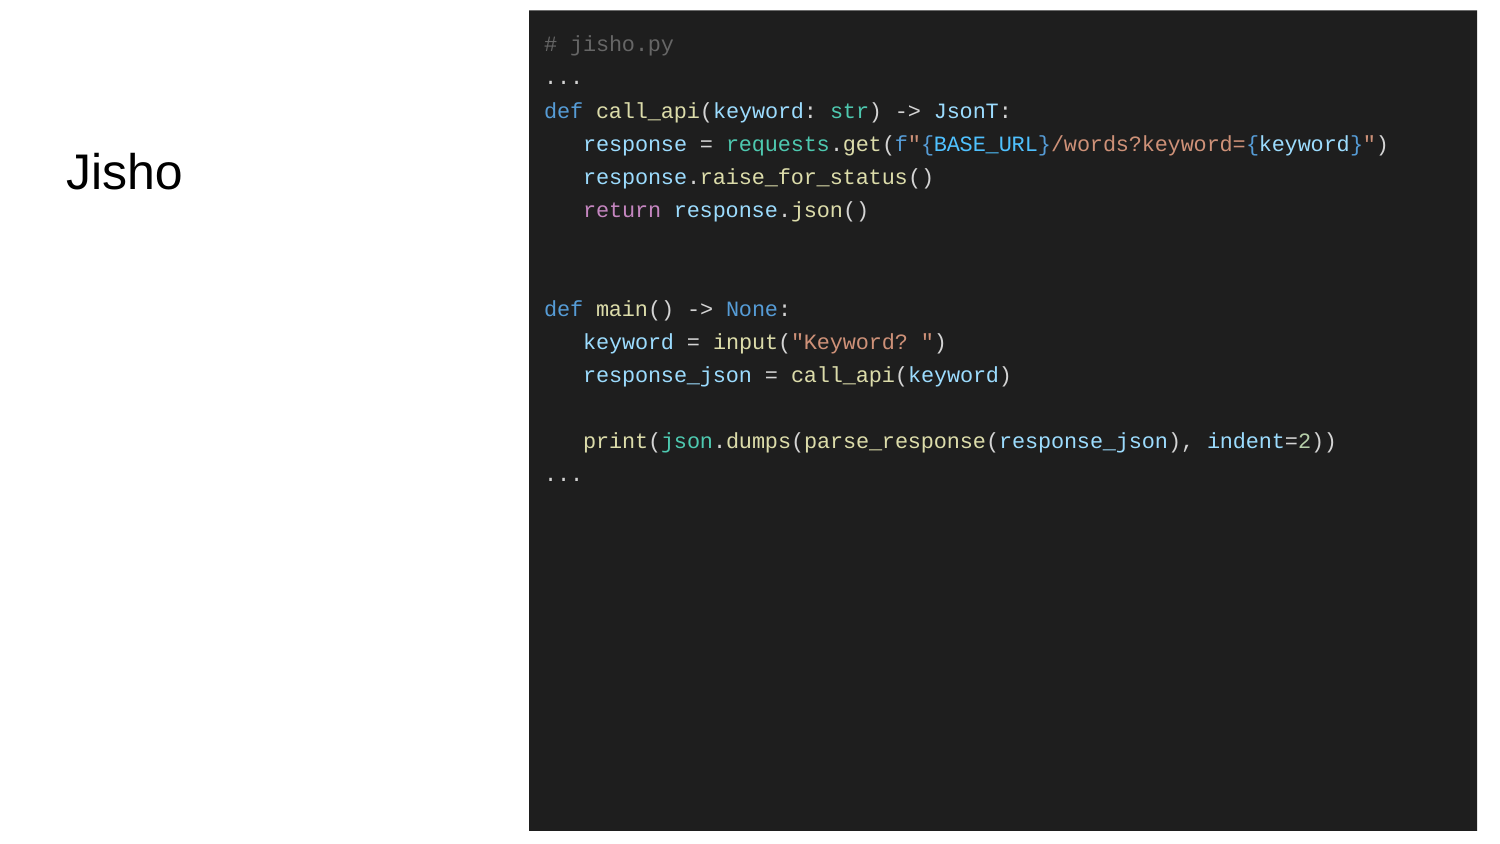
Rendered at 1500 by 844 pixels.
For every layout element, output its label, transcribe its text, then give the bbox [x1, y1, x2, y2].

title Jisho [51, 91, 512, 216]
list # jisho.py ... def call_api(keyword: str) -> JsonT: response = requests.get(f"{BASE_URL}/words?keyword={keyword}") response.raise_for_status() return response.json() def main() -> None: keyword = input("Keyword? ") response_json = call_api(keyword) print(json.dumps(parse_response(response_json), indent=2)) ... [529, 10, 1478, 831]
